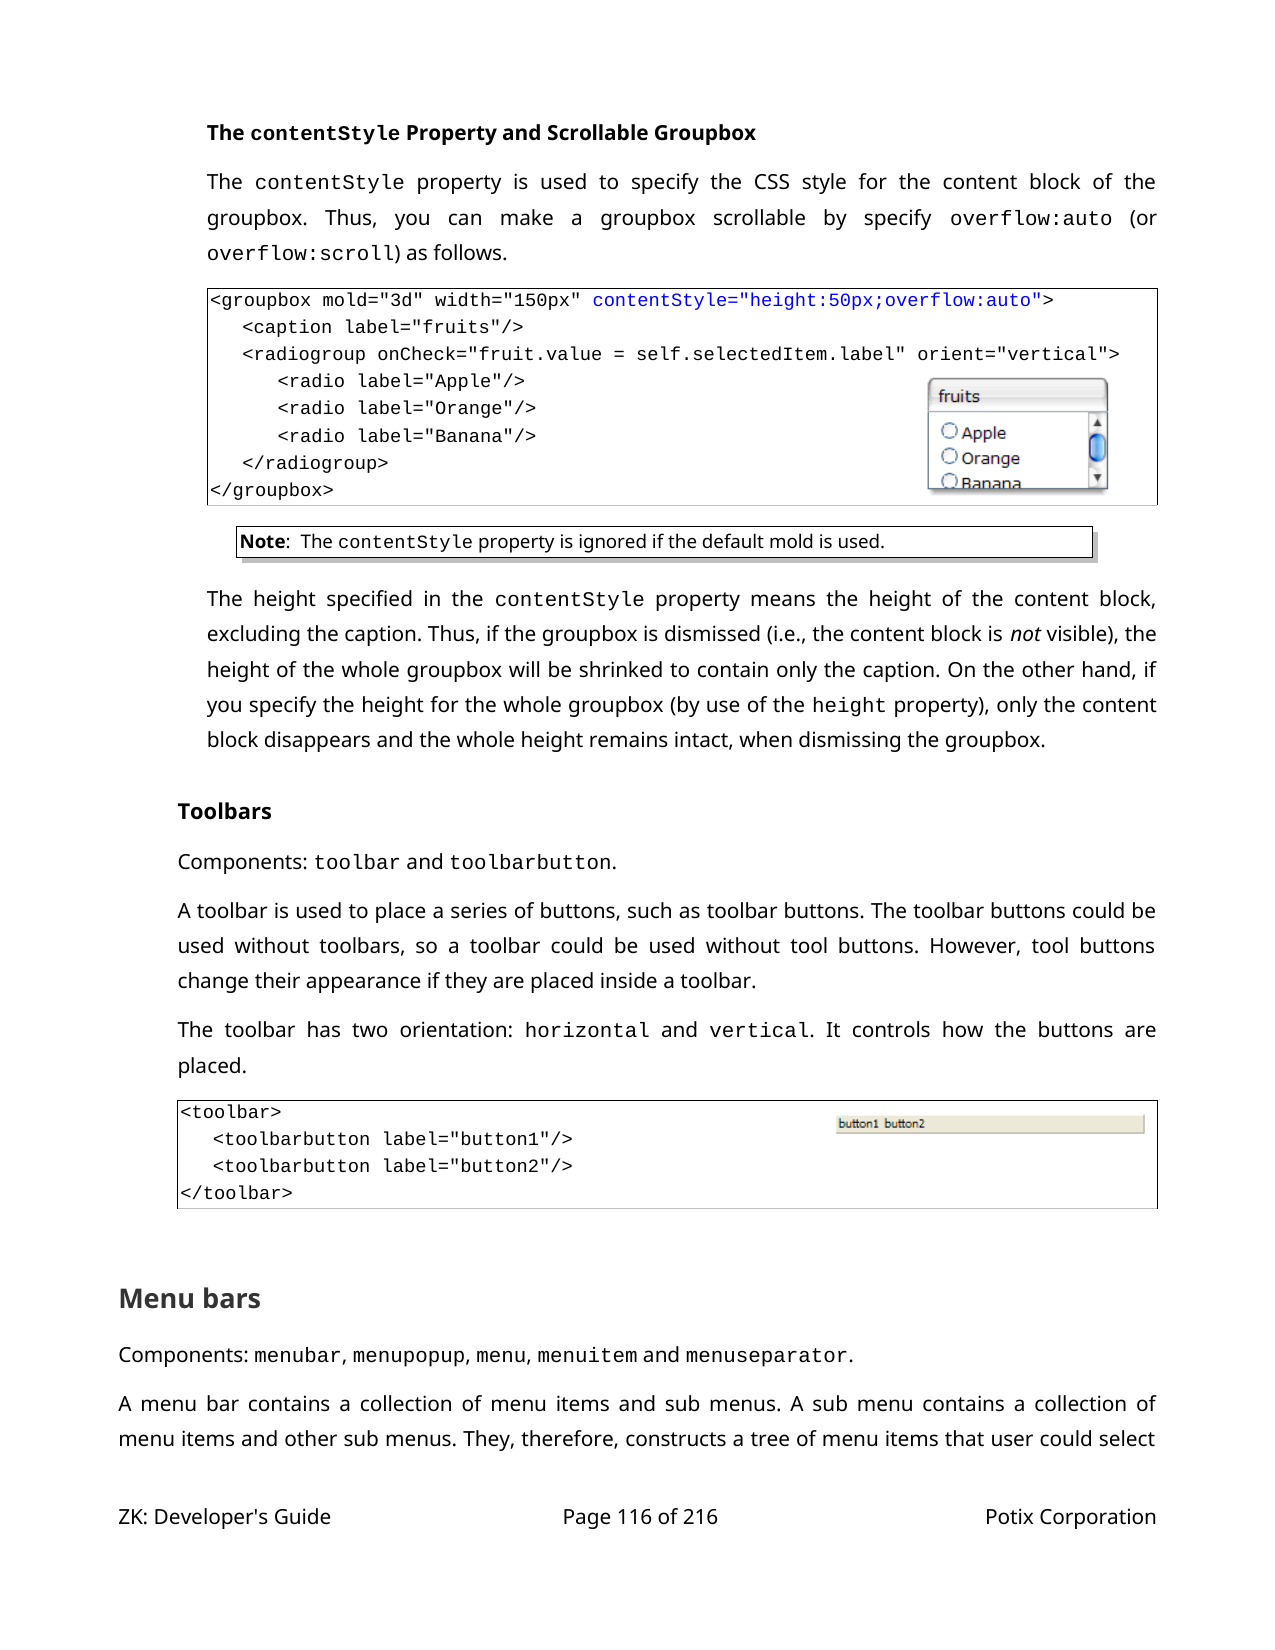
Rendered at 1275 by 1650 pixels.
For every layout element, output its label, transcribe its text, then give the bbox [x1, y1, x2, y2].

text <groupbox mold="3d" width="150px" contentStyle="height:50px;overflow:auto"> [208, 289, 1157, 312]
text </groupbox> [208, 478, 1157, 505]
text </toolbar> [178, 1181, 1157, 1208]
text Components: toolbar and toolbarbutton. [177, 847, 1157, 875]
text <toolbarbutton label="button2"/> [178, 1154, 1157, 1178]
subtitle Toolbars [177, 796, 1157, 826]
text [1112, 451, 1157, 475]
text The contentStyle property is used to specify the CSS style for the content block of the groupbox. Thus, you can make a groupbox scrollable by specify overflow:auto (or overflow:scroll) as follows. [207, 167, 1157, 267]
text Note: The contentStyle property is ignored if the default mold is used. [237, 527, 1092, 557]
text [1112, 396, 1157, 421]
subtitle Menu bars [118, 1279, 1157, 1316]
text <radio label="Orange"/> [208, 396, 924, 421]
text <radio label="Apple"/> [208, 369, 1157, 393]
text The height specified in the contentStyle property means the height of the content block, excluding the caption. Thus, if the groupbox is dismissed (i.e., the content block is not visible), the height of the whole groupbox will be shrinked to contain only the caption. On the other hand, if you specify the height for the whole groupbox (by use of the height property), only the content block disappears and the whole height remains intact, when dismissing the groupbox. [207, 584, 1157, 754]
text <caption label="fruits"/> [208, 315, 1157, 339]
text <radio label="Banana"/> [208, 423, 924, 448]
picture [834, 1111, 1147, 1135]
picture [924, 377, 1112, 497]
text A menu bar contains a collection of menu items and sub menus. A sub menu contains a collection of menu items and other sub menus. They, therefore, constructs a tree of menu items that user could select [118, 1389, 1157, 1452]
text <toolbar> [178, 1101, 1157, 1124]
text A toolbar is used to place a series of buttons, such as toolbar buttons. The toolbar buttons could be used without toolbars, so a toolbar could be used without tool buttons. However, tool buttons change their appearance if they are placed inside a toolbar. [177, 896, 1157, 995]
subtitle The contentStyle Property and Scrollable Groupbox [207, 118, 1157, 147]
text <toolbarbutton label="button1"/> [178, 1127, 1157, 1151]
text The toolbar has two orientation: horizontal and vertical. It controls how the buttons are placed. [177, 1015, 1157, 1079]
text Components: menubar, menupopup, menu, menuitem and menuseparator. [118, 1340, 1157, 1368]
text <radiogroup onCheck="fruit.value = self.selectedItem.label" orient="vertical"> [208, 342, 1157, 366]
text </radiogroup> [208, 451, 924, 475]
text [1112, 423, 1157, 448]
